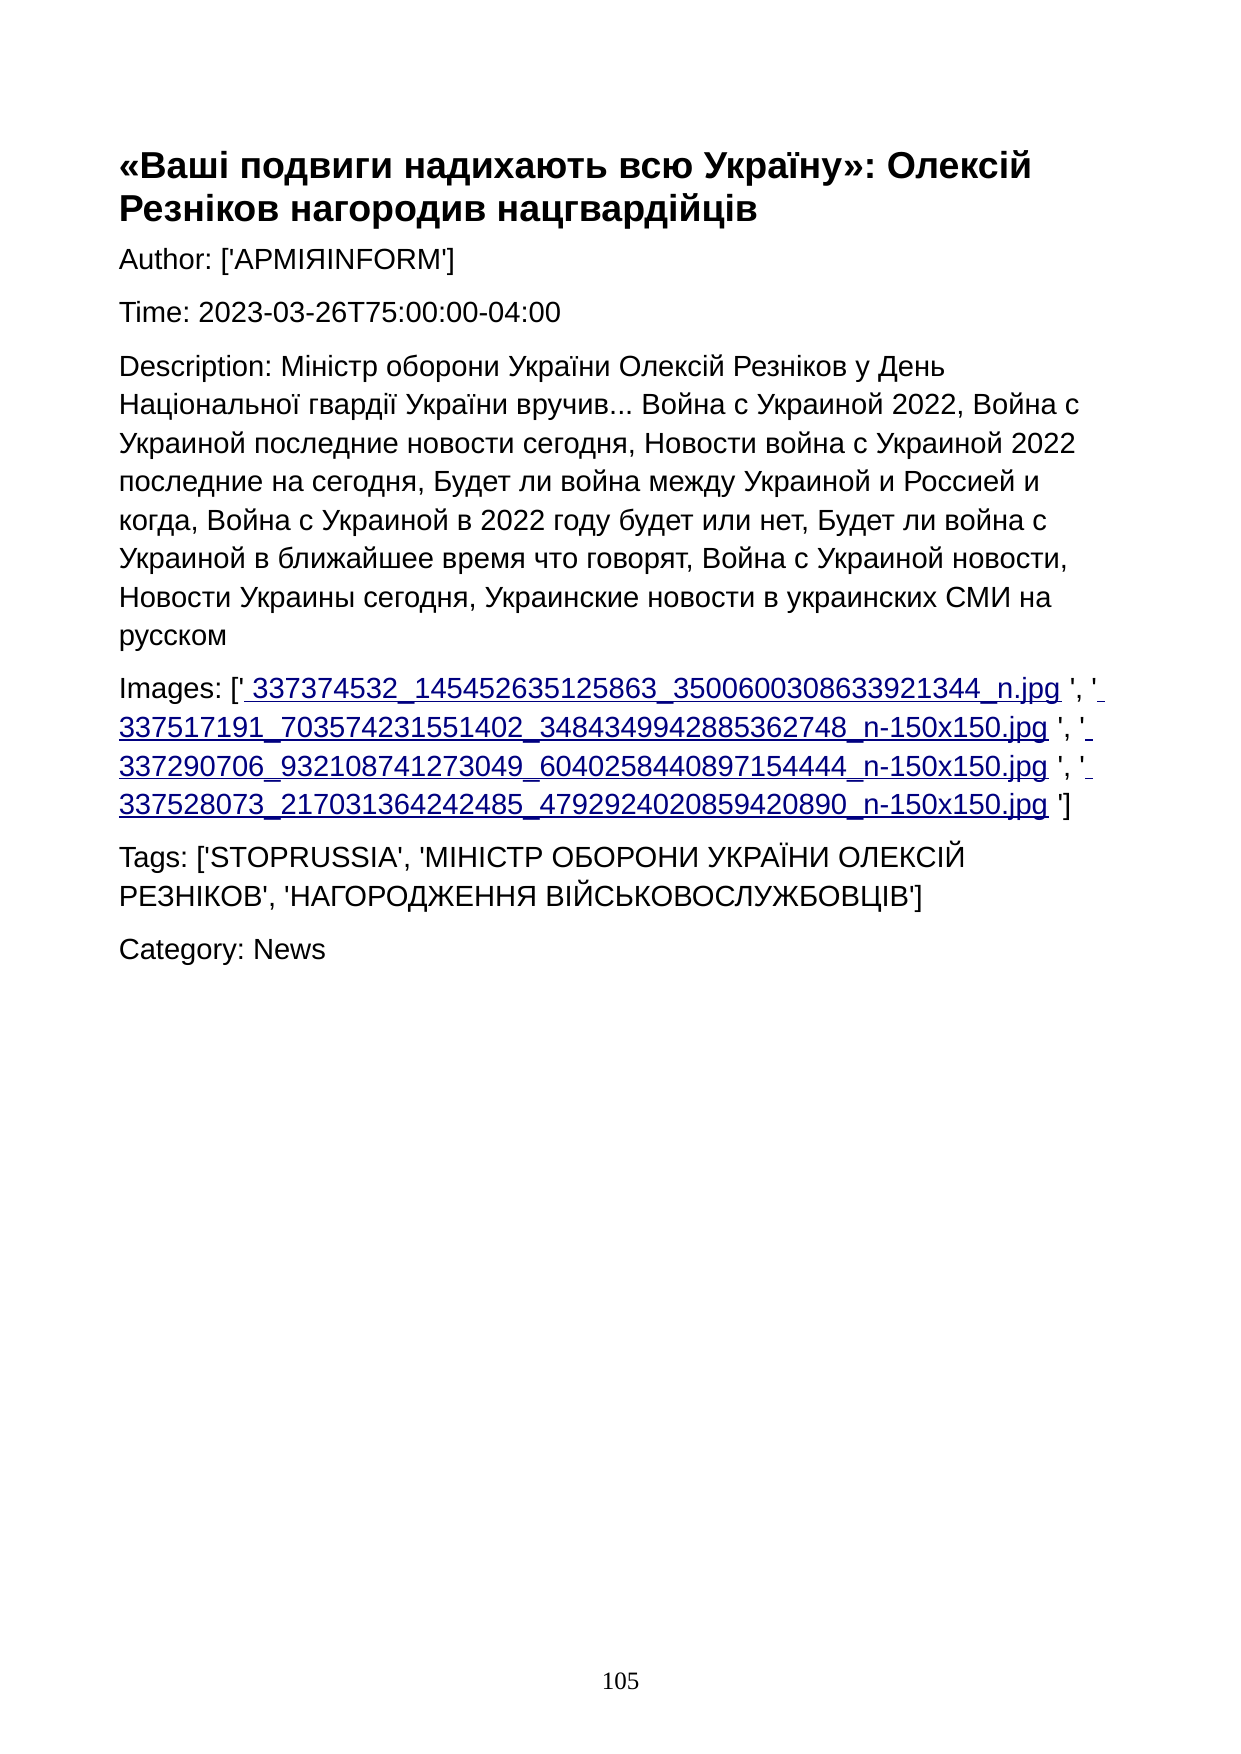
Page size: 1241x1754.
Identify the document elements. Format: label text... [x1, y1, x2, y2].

text Tags: ['STOPRUSSIA', 'МІНІСТР ОБОРОНИ УКРАЇНИ ОЛЕКСІЙ РЕЗНІКОВ', 'НАГОРОДЖЕННЯ ВІЙСЬКОВОСЛУЖБОВЦІВ'] [118, 840, 1122, 912]
subtitle «Ваші подвиги надихають всю Україну»: Олексій Резніков нагородив нацгвардійців [118, 143, 1122, 230]
text Images: [' 337374532_145452635125863_3500600308633921344_n.jpg ', ' 337517191_703574231551402_3484349942885362748_n-150x150.jpg ', ' 337290706_932108741273049_6040258440897154444_n-150x150.jpg ', ' 337528073_217031364242485_4792924020859420890_n-150x150.jpg '] [118, 671, 1122, 821]
text Description: Міністр оборони України Олексій Резніков у День Національної гвардії України вручив... Война с Украиной 2022, Война с Украиной последние новости сегодня, Новости война с Украиной 2022 последние на сегодня, Будет ли война между Украиной и Россией и когда, Война с Украиной в 2022 году будет или нет, Будет ли война с Украиной в ближайшее время что говорят, Война с Украиной новости, Новости Украины сегодня, Украинские новости в украинских СМИ на русском [118, 348, 1122, 652]
text Author: ['АРМІЯINFORM'] [118, 242, 1122, 276]
text Category: News [118, 932, 1122, 965]
text Time: 2023-03-26T75:00:00-04:00 [118, 295, 1122, 329]
